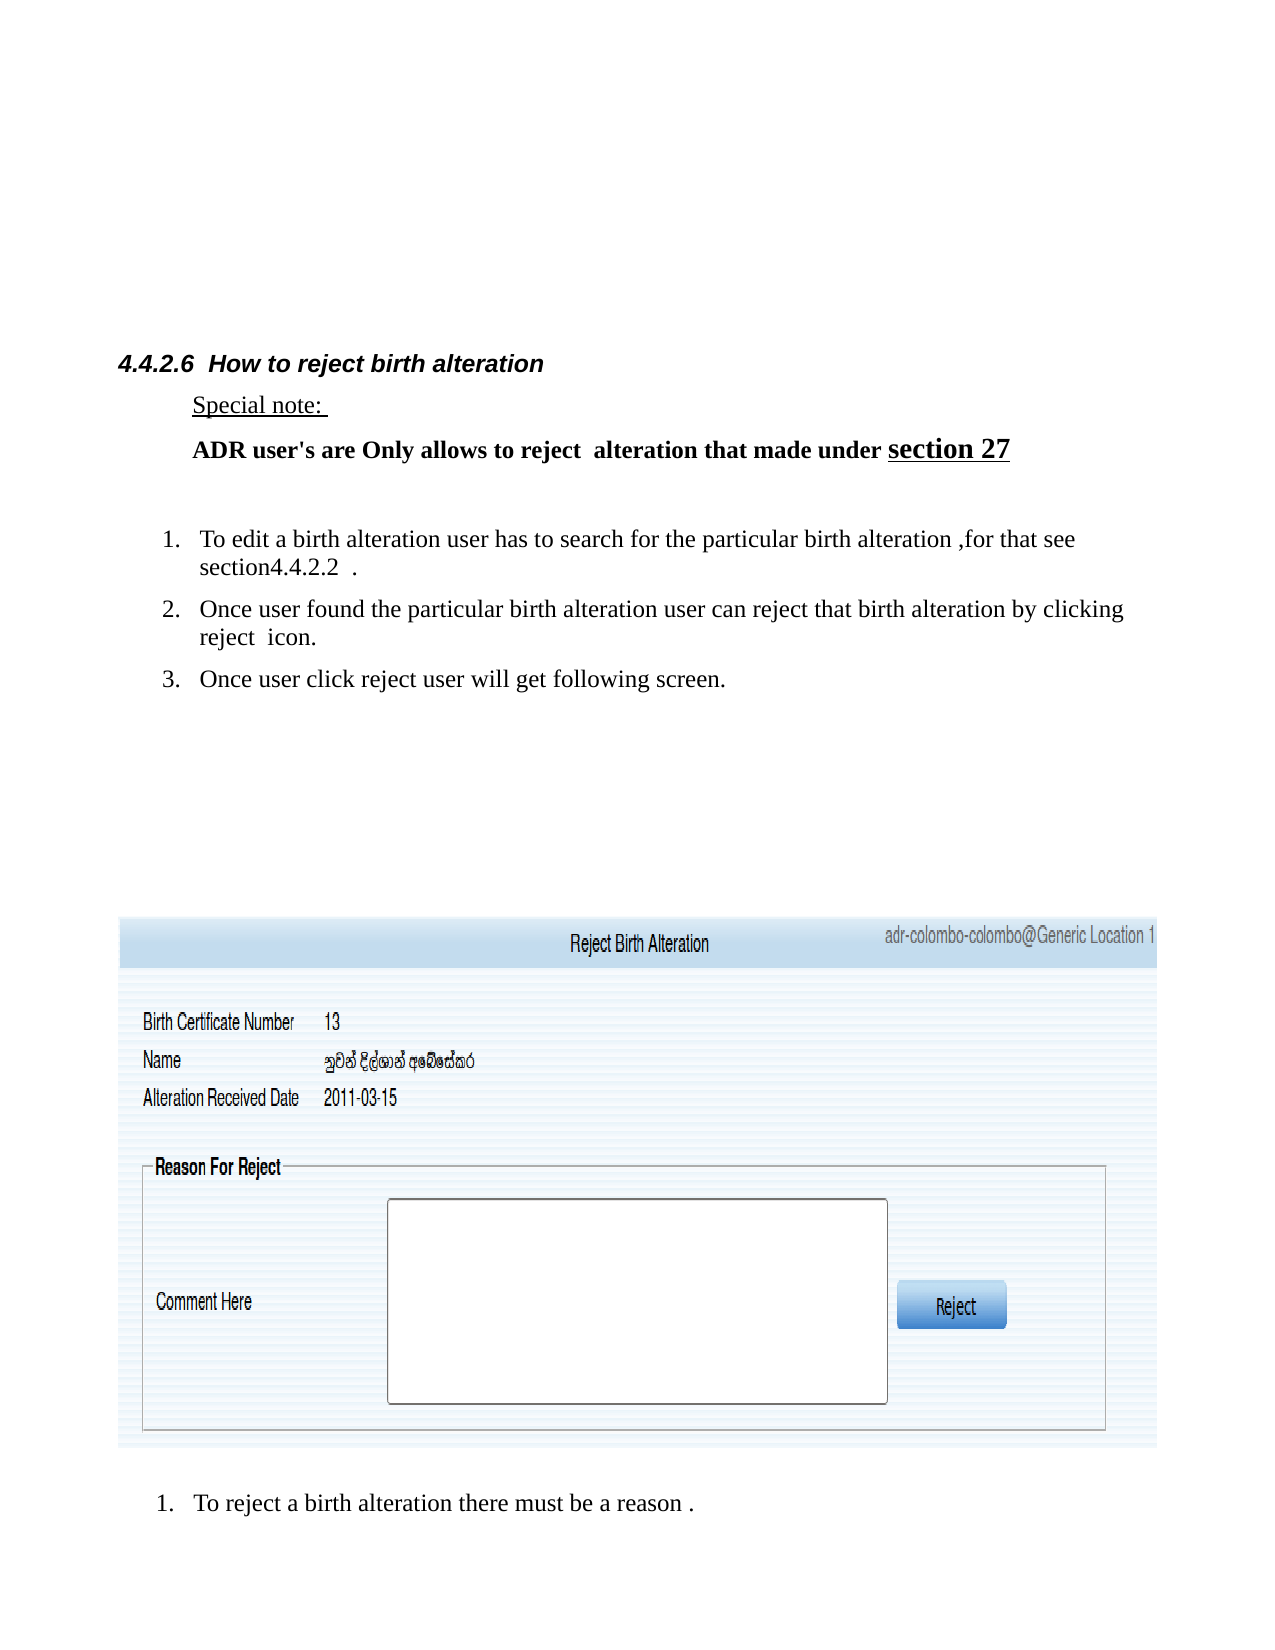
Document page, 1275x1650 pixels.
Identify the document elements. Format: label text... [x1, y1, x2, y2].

list To reject a birth alteration there must be a reason . [156, 1488, 1157, 1517]
list Once user found the particular birth alteration user can reject that birth alteration by clicking reject icon. [162, 594, 1157, 651]
list Once user click reject user will get following screen. [162, 664, 1157, 692]
text ADR user's are Only allows to reject alteration that made under section 27 [118, 432, 1157, 465]
list To edit a birth alteration user has to search for the particular birth alteration ,for that see section4.4.2.2 . [162, 524, 1157, 581]
picture [118, 916, 1157, 1448]
text Special note: [118, 390, 1157, 419]
subtitle How to reject birth alteration [118, 349, 1157, 378]
